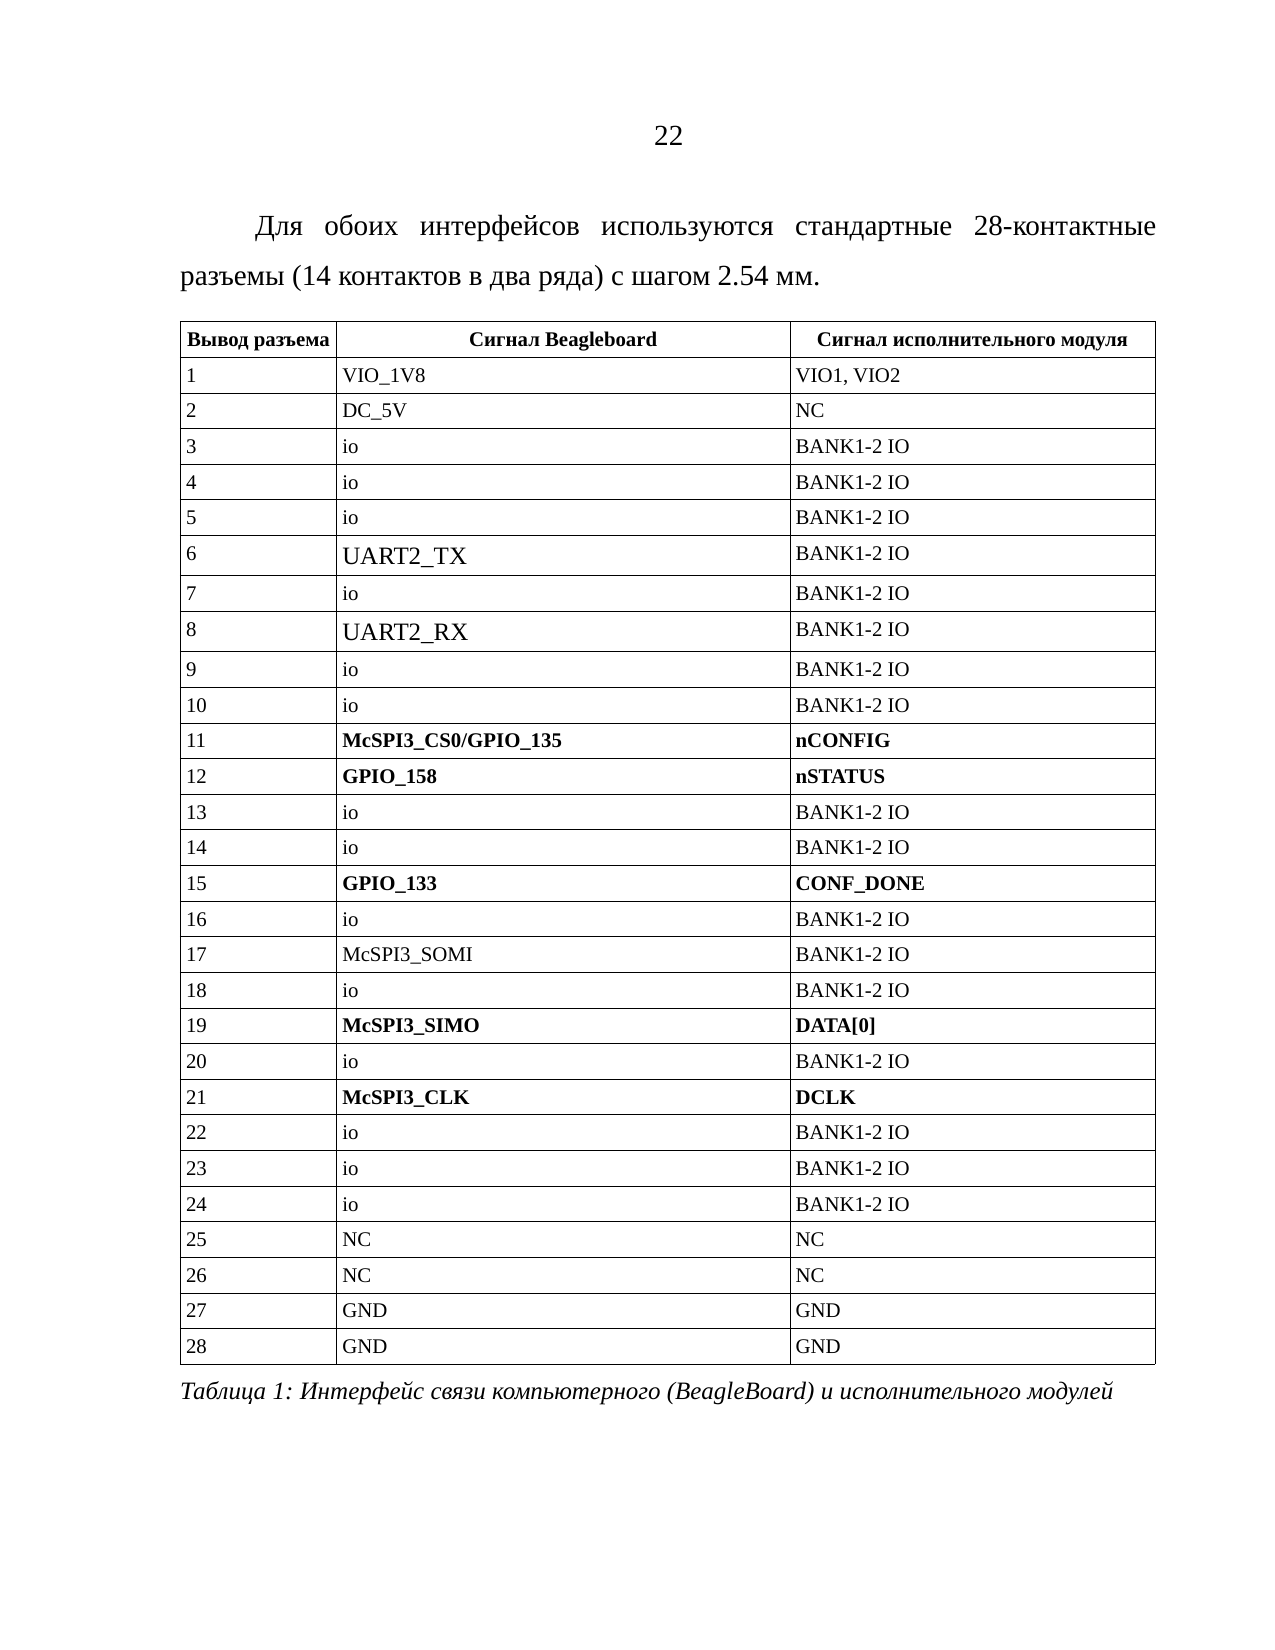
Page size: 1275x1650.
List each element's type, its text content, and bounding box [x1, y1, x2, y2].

table_cell BANK1-2 IO [791, 465, 1155, 499]
table_cell 18 [181, 973, 336, 1007]
table_cell 7 [181, 576, 336, 611]
table_cell GPIO_133 [337, 866, 790, 901]
table_cell 1 [181, 358, 336, 392]
table_cell nSTATUS [791, 759, 1155, 794]
table_header Вывод разъема [181, 322, 336, 357]
table_cell BANK1-2 IO [791, 902, 1155, 936]
table_cell CONF_DONE [791, 866, 1155, 901]
table_cell io [337, 902, 790, 936]
table_cell UART2_RX [337, 612, 790, 651]
table_cell BANK1-2 IO [791, 500, 1155, 535]
table_cell UART2_TX [337, 536, 790, 575]
table_cell io [337, 795, 790, 829]
table_cell BANK1-2 IO [791, 1187, 1155, 1221]
table_cell NC [791, 1222, 1155, 1257]
table_cell McSPI3_SIMO [337, 1009, 790, 1043]
table_cell 28 [181, 1329, 336, 1364]
table_cell 23 [181, 1151, 336, 1186]
table_cell 8 [181, 612, 336, 651]
table_cell BANK1-2 IO [791, 429, 1155, 464]
table_cell McSPI3_CS0/GPIO_135 [337, 724, 790, 758]
table_cell NC [337, 1222, 790, 1257]
table_cell 21 [181, 1080, 336, 1114]
table_cell io [337, 1151, 790, 1186]
table_header Сигнал Beagleboard [337, 322, 790, 357]
table_cell 2 [181, 394, 336, 428]
table_cell BANK1-2 IO [791, 612, 1155, 651]
text Для обоих интерфейсов используются стандартные 28-контактные разъемы (14 контактов в два ряда) с шагом 2.54 мм. [180, 208, 1157, 292]
table_cell McSPI3_SOMI [337, 937, 790, 972]
table_cell BANK1-2 IO [791, 576, 1155, 611]
table_cell io [337, 973, 790, 1007]
table_cell GND [791, 1294, 1155, 1328]
table_cell GND [337, 1329, 790, 1364]
table_cell io [337, 1115, 790, 1150]
table_cell BANK1-2 IO [791, 536, 1155, 575]
table_cell 10 [181, 688, 336, 722]
table_cell io [337, 465, 790, 499]
table_cell 16 [181, 902, 336, 936]
table_cell 24 [181, 1187, 336, 1221]
table_cell io [337, 429, 790, 464]
table_cell io [337, 576, 790, 611]
table_cell 22 [181, 1115, 336, 1150]
table_cell GND [791, 1329, 1155, 1364]
table_cell 19 [181, 1009, 336, 1043]
table_cell BANK1-2 IO [791, 937, 1155, 972]
table_cell 6 [181, 536, 336, 575]
table_cell nCONFIG [791, 724, 1155, 758]
table_cell 17 [181, 937, 336, 972]
table_cell 25 [181, 1222, 336, 1257]
table_cell BANK1-2 IO [791, 1151, 1155, 1186]
table_cell DATA[0] [791, 1009, 1155, 1043]
table_cell io [337, 688, 790, 722]
table_cell BANK1-2 IO [791, 830, 1155, 865]
table_cell 26 [181, 1258, 336, 1292]
table_cell io [337, 830, 790, 865]
table_cell 20 [181, 1044, 336, 1079]
table_cell io [337, 1044, 790, 1079]
table_cell GPIO_158 [337, 759, 790, 794]
table_cell NC [791, 1258, 1155, 1292]
table_cell 12 [181, 759, 336, 794]
text Таблица 1: Интерфейс связи компьютерного (BeagleBoard) и исполнительного модулей [180, 1376, 1157, 1405]
table_cell BANK1-2 IO [791, 652, 1155, 687]
table_cell io [337, 500, 790, 535]
table_cell 9 [181, 652, 336, 687]
table_cell io [337, 652, 790, 687]
table_cell NC [791, 394, 1155, 428]
table_cell io [337, 1187, 790, 1221]
table_cell 13 [181, 795, 336, 829]
table_cell DC_5V [337, 394, 790, 428]
table_cell 4 [181, 465, 336, 499]
table_cell 5 [181, 500, 336, 535]
table_cell 14 [181, 830, 336, 865]
table_cell 3 [181, 429, 336, 464]
table_cell 27 [181, 1294, 336, 1328]
table_cell 11 [181, 724, 336, 758]
table_cell DCLK [791, 1080, 1155, 1114]
table_cell BANK1-2 IO [791, 688, 1155, 722]
table_cell GND [337, 1294, 790, 1328]
table_cell VIO_1V8 [337, 358, 790, 392]
table_cell 15 [181, 866, 336, 901]
table_cell BANK1-2 IO [791, 1115, 1155, 1150]
table_cell BANK1-2 IO [791, 973, 1155, 1007]
table_cell BANK1-2 IO [791, 1044, 1155, 1079]
table_cell BANK1-2 IO [791, 795, 1155, 829]
table_cell NC [337, 1258, 790, 1292]
table_cell McSPI3_CLK [337, 1080, 790, 1114]
table_header Сигнал исполнительного модуля [791, 322, 1155, 357]
table_cell VIO1, VIO2 [791, 358, 1155, 392]
